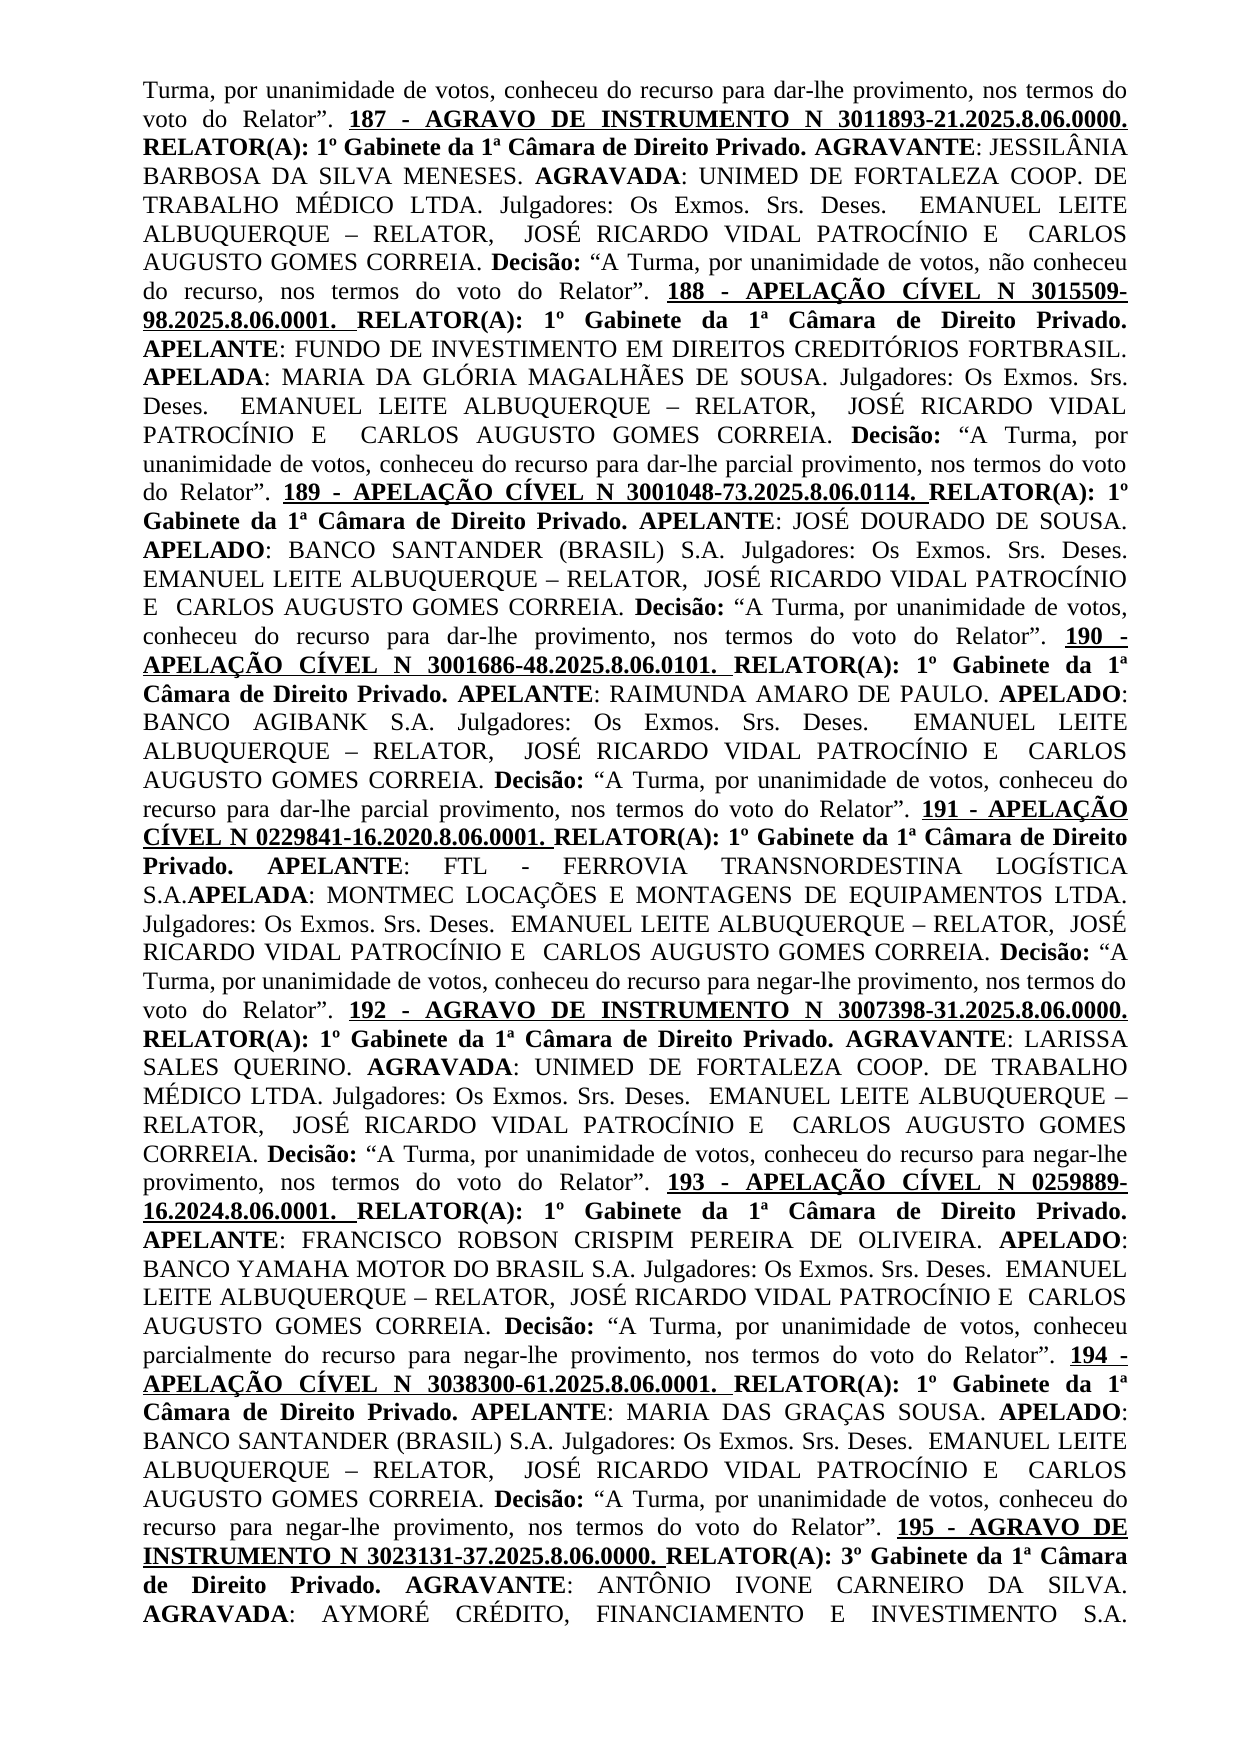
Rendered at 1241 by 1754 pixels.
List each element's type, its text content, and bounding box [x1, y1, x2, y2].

text Turma, por unanimidade de votos, conheceu do recurso para dar-lhe provimento, nos termos do voto do Relator”. 187 - AGRAVO DE INSTRUMENTO N 3011893-21.2025.8.06.0000. RELATOR(A): 1º Gabinete da 1ª Câmara de Direito Privado. AGRAVANTE: JESSILÂNIA BARBOSA DA SILVA MENESES. AGRAVADA: UNIMED DE FORTALEZA COOP. DE TRABALHO MÉDICO LTDA. Julgadores: Os Exmos. Srs. Deses. EMANUEL LEITE ALBUQUERQUE – RELATOR, JOSÉ RICARDO VIDAL PATROCÍNIO E CARLOS AUGUSTO GOMES CORREIA. Decisão: “A Turma, por unanimidade de votos, não conheceu do recurso, nos termos do voto do Relator”. 188 - APELAÇÃO CÍVEL N 3015509-98.2025.8.06.0001. RELATOR(A): 1º Gabinete da 1ª Câmara de Direito Privado. APELANTE: FUNDO DE INVESTIMENTO EM DIREITOS CREDITÓRIOS FORTBRASIL. APELADA: MARIA DA GLÓRIA MAGALHÃES DE SOUSA. Julgadores: Os Exmos. Srs. Deses. EMANUEL LEITE ALBUQUERQUE – RELATOR, JOSÉ RICARDO VIDAL PATROCÍNIO E CARLOS AUGUSTO GOMES CORREIA. Decisão: “A Turma, por unanimidade de votos, conheceu do recurso para dar-lhe parcial provimento, nos termos do voto do Relator”. 189 - APELAÇÃO CÍVEL N 3001048-73.2025.8.06.0114. RELATOR(A): 1º Gabinete da 1ª Câmara de Direito Privado. APELANTE: JOSÉ DOURADO DE SOUSA. APELADO: BANCO SANTANDER (BRASIL) S.A. Julgadores: Os Exmos. Srs. Deses. EMANUEL LEITE ALBUQUERQUE – RELATOR, JOSÉ RICARDO VIDAL PATROCÍNIO E CARLOS AUGUSTO GOMES CORREIA. Decisão: “A Turma, por unanimidade de votos, conheceu do recurso para dar-lhe provimento, nos termos do voto do Relator”. 190 - APELAÇÃO CÍVEL N 3001686-48.2025.8.06.0101. RELATOR(A): 1º Gabinete da 1ª Câmara de Direito Privado. APELANTE: RAIMUNDA AMARO DE PAULO. APELADO: BANCO AGIBANK S.A. Julgadores: Os Exmos. Srs. Deses. EMANUEL LEITE ALBUQUERQUE – RELATOR, JOSÉ RICARDO VIDAL PATROCÍNIO E CARLOS AUGUSTO GOMES CORREIA. Decisão: “A Turma, por unanimidade de votos, conheceu do recurso para dar-lhe parcial provimento, nos termos do voto do Relator”. 191 - APELAÇÃO CÍVEL N 0229841-16.2020.8.06.0001. RELATOR(A): 1º Gabinete da 1ª Câmara de Direito Privado. APELANTE: FTL - FERROVIA TRANSNORDESTINA LOGÍSTICA S.A.APELADA: MONTMEC LOCAÇÕES E MONTAGENS DE EQUIPAMENTOS LTDA. Julgadores: Os Exmos. Srs. Deses. EMANUEL LEITE ALBUQUERQUE – RELATOR, JOSÉ RICARDO VIDAL PATROCÍNIO E CARLOS AUGUSTO GOMES CORREIA. Decisão: “A Turma, por unanimidade de votos, conheceu do recurso para negar-lhe provimento, nos termos do voto do Relator”. 192 - AGRAVO DE INSTRUMENTO N 3007398-31.2025.8.06.0000. RELATOR(A): 1º Gabinete da 1ª Câmara de Direito Privado. AGRAVANTE: LARISSA SALES QUERINO. AGRAVADA: UNIMED DE FORTALEZA COOP. DE TRABALHO MÉDICO LTDA. Julgadores: Os Exmos. Srs. Deses. EMANUEL LEITE ALBUQUERQUE – RELATOR, JOSÉ RICARDO VIDAL PATROCÍNIO E CARLOS AUGUSTO GOMES CORREIA. Decisão: “A Turma, por unanimidade de votos, conheceu do recurso para negar-lhe provimento, nos termos do voto do Relator”. 193 - APELAÇÃO CÍVEL N 0259889-16.2024.8.06.0001. RELATOR(A): 1º Gabinete da 1ª Câmara de Direito Privado. APELANTE: FRANCISCO ROBSON CRISPIM PEREIRA DE OLIVEIRA. APELADO: BANCO YAMAHA MOTOR DO BRASIL S.A. Julgadores: Os Exmos. Srs. Deses. EMANUEL LEITE ALBUQUERQUE – RELATOR, JOSÉ RICARDO VIDAL PATROCÍNIO E CARLOS AUGUSTO GOMES CORREIA. Decisão: “A Turma, por unanimidade de votos, conheceu parcialmente do recurso para negar-lhe provimento, nos termos do voto do Relator”. 194 - APELAÇÃO CÍVEL N 3038300-61.2025.8.06.0001. RELATOR(A): 1º Gabinete da 1ª Câmara de Direito Privado. APELANTE: MARIA DAS GRAÇAS SOUSA. APELADO: BANCO SANTANDER (BRASIL) S.A. Julgadores: Os Exmos. Srs. Deses. EMANUEL LEITE ALBUQUERQUE – RELATOR, JOSÉ RICARDO VIDAL PATROCÍNIO E CARLOS AUGUSTO GOMES CORREIA. Decisão: “A Turma, por unanimidade de votos, conheceu do recurso para negar-lhe provimento, nos termos do voto do Relator”. 195 - AGRAVO DE INSTRUMENTO N 3023131-37.2025.8.06.0000. RELATOR(A): 3º Gabinete da 1ª Câmara de Direito Privado. AGRAVANTE: ANTÔNIO IVONE CARNEIRO DA SILVA. AGRAVADA: AYMORÉ CRÉDITO, FINANCIAMENTO E INVESTIMENTO S.A. [143, 75, 1128, 1627]
